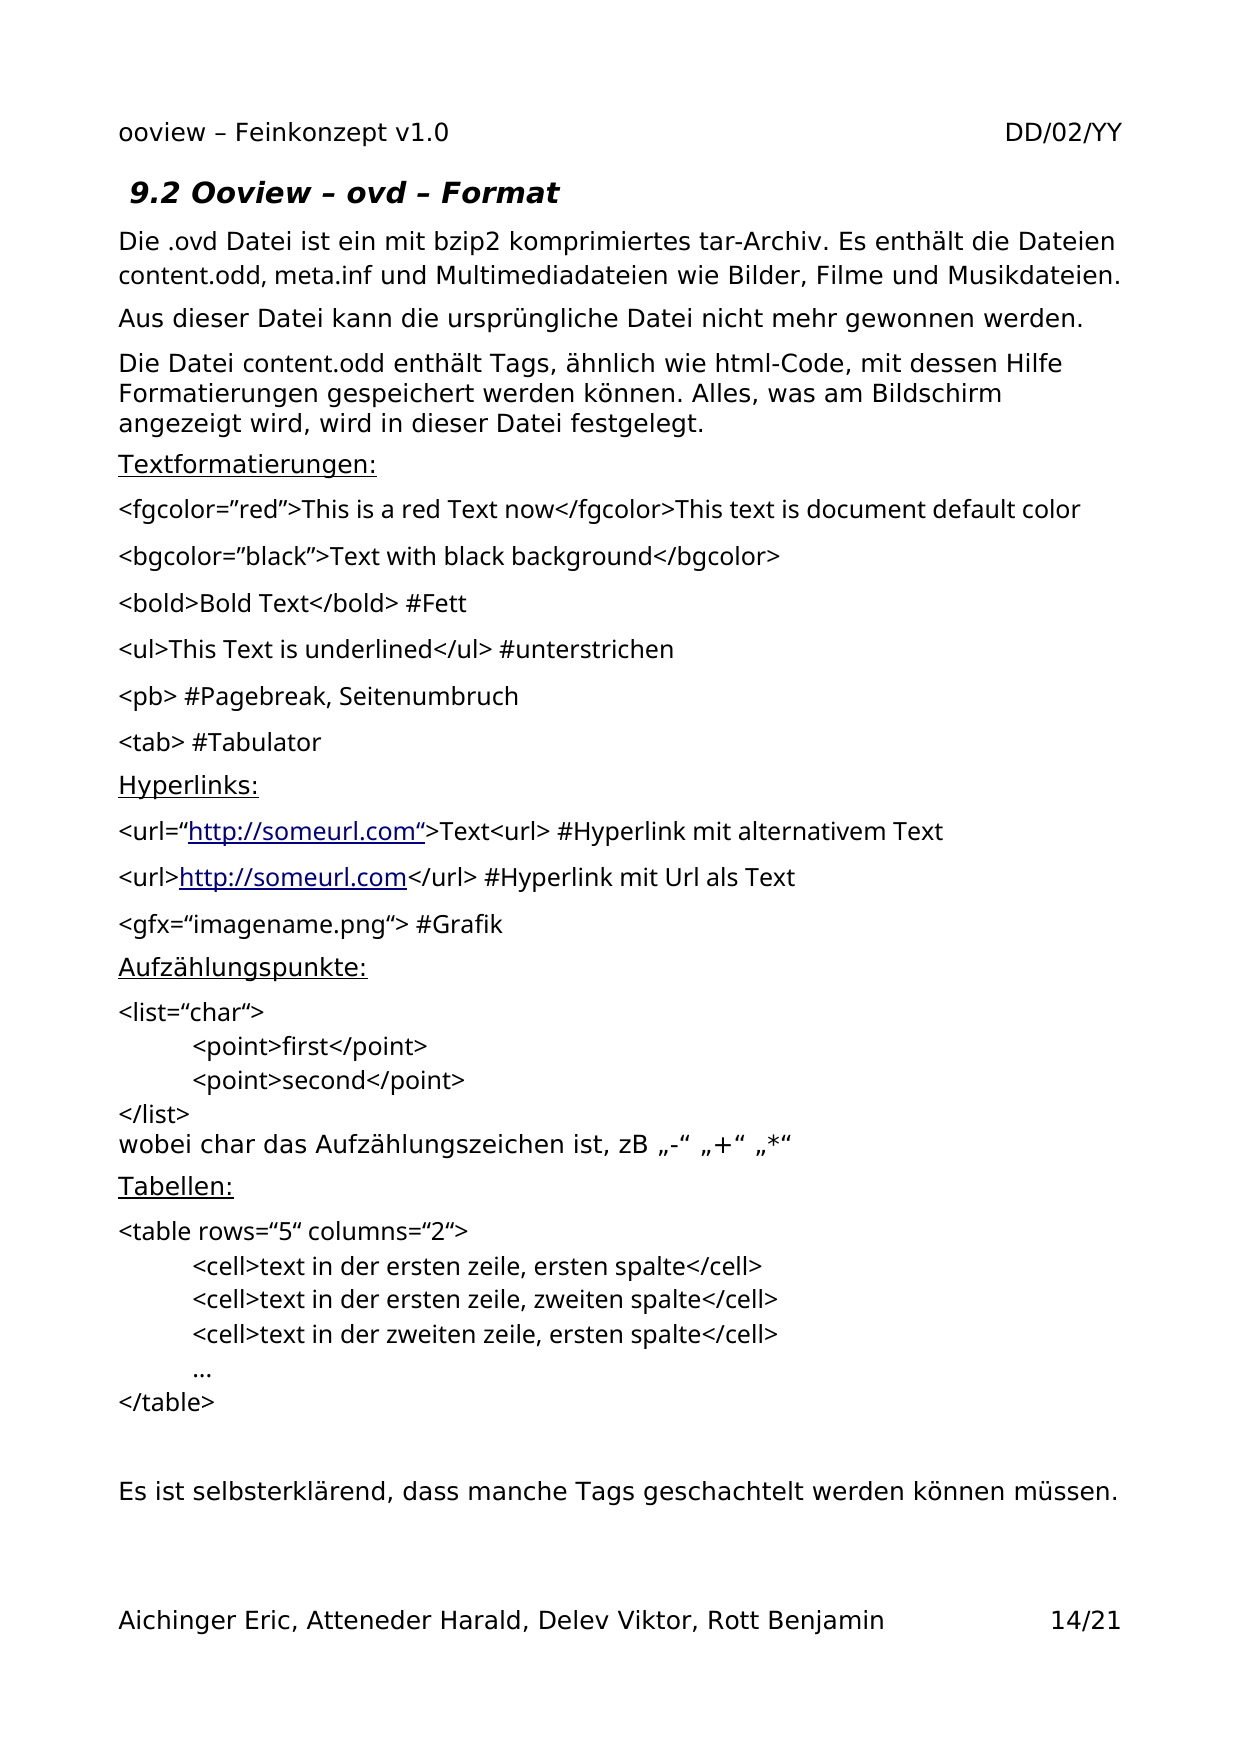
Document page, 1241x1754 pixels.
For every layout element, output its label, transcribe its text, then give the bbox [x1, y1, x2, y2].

text Aufzählungspunkte: [118, 953, 1122, 982]
text Tabellen: [118, 1172, 1122, 1202]
text <tab> #Tabulator [118, 725, 1122, 759]
text <list=“char“> <point>first</point> <point>second</point> </list> wobei char das Aufzählungszeichen ist, zB „-“ „+“ „*“ [118, 994, 1122, 1160]
text <table rows=“5“ columns=“2“> <cell>text in der ersten zeile, ersten spalte</cell> <cell>text in der ersten zeile, zweiten spalte</cell> <cell>text in der zweiten zeile, ersten spalte</cell> ... </table> [118, 1214, 1122, 1418]
text <bold>Bold Text</bold> #Fett [118, 585, 1122, 619]
text <gfx=“imagename.png“> #Grafik [118, 906, 1122, 940]
text <pb> #Pagebreak, Seitenumbruch [118, 678, 1122, 712]
text Textformatierungen: [118, 450, 1122, 479]
text <url>http://someurl.com</url> #Hyperlink mit Url als Text [118, 860, 1122, 894]
text Die .ovd Datei ist ein mit bzip2 komprimiertes tar-Archiv. Es enthält die Dateien content.odd, meta.inf und Multimediadateien wie Bilder, Filme und Musikdateien. [118, 223, 1122, 291]
text <url=“http://someurl.com“>Text<url> #Hyperlink mit alternativem Text [118, 813, 1122, 847]
text Es ist selbsterklärend, dass manche Tags geschachtelt werden können müssen. [118, 1477, 1122, 1507]
text Hyperlinks: [118, 771, 1122, 801]
text <fgcolor=”red”>This is a red Text now</fgcolor>This text is document default color [118, 492, 1122, 526]
text <ul>This Text is underlined</ul> #unterstrichen [118, 632, 1122, 666]
text Die Datei content.odd enthält Tags, ähnlich wie html-Code, mit dessen Hilfe Formatierungen gespeichert werden können. Alles, was am Bildschirm angezeigt wird, wird in dieser Datei festgelegt. [118, 346, 1122, 438]
text <bgcolor=”black”>Text with black background</bgcolor> [118, 539, 1122, 573]
subtitle Ooview – ovd – Format [118, 177, 1122, 211]
text Aus dieser Datei kann die ursprüngliche Datei nicht mehr gewonnen werden. [118, 304, 1122, 333]
